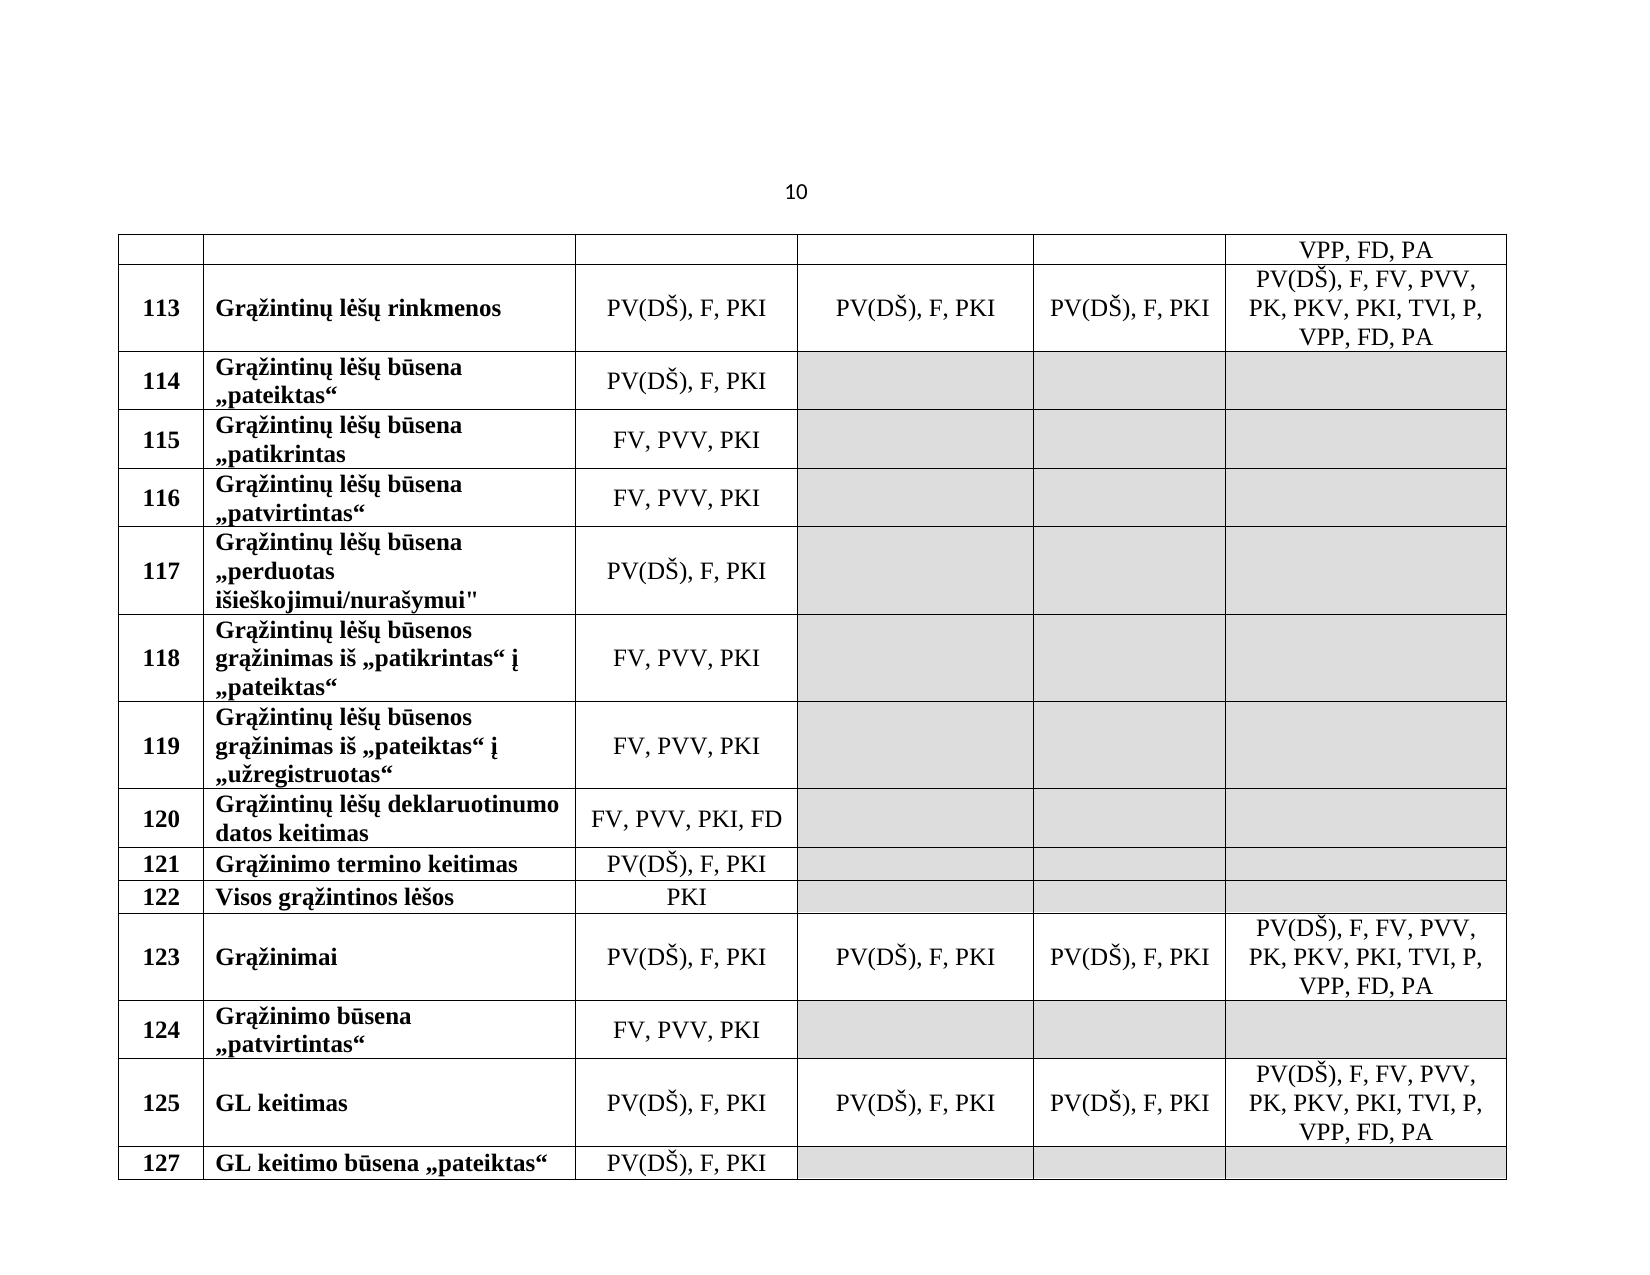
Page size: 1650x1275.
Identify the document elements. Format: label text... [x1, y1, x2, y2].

table_cell [798, 410, 1033, 468]
table_cell PV(DŠ), F, FV, PVV, PK, PKV, PKI, TVI, P, VPP, FD, PA [1226, 265, 1506, 351]
table_cell PKI [576, 881, 797, 912]
table_cell [576, 235, 797, 263]
table_cell [1034, 235, 1225, 263]
table_cell 115 [119, 410, 203, 468]
table_cell 117 [119, 527, 203, 614]
table_cell FV, PVV, PKI [576, 469, 797, 526]
table_cell PV(DŠ), F, PKI [798, 1059, 1033, 1146]
table_cell [798, 702, 1033, 788]
table_cell PV(DŠ), F, PKI [798, 265, 1033, 351]
table_cell [1226, 1147, 1506, 1178]
table_cell Grąžintinų lėšų deklaruotinumo datos keitimas [204, 789, 575, 847]
table_cell [1034, 1001, 1225, 1058]
table_cell [798, 469, 1033, 526]
table_cell [1034, 615, 1225, 701]
table_cell [798, 527, 1033, 614]
table_cell [1034, 1147, 1225, 1178]
table_cell FV, PVV, PKI [576, 615, 797, 701]
table_cell Grąžintinų lėšų būsenos grąžinimas iš „pateiktas“ į „užregistruotas“ [204, 702, 575, 788]
table_cell Grąžintinų lėšų rinkmenos [204, 265, 575, 351]
table_cell Grąžintinų lėšų būsena „pateiktas“ [204, 352, 575, 409]
table_cell FV, PVV, PKI [576, 1001, 797, 1058]
table_cell 120 [119, 789, 203, 847]
table_cell 118 [119, 615, 203, 701]
table_cell PV(DŠ), F, PKI [1034, 914, 1225, 1000]
table_cell Grąžintinų lėšų būsena „perduotas išieškojimui/nurašymui" [204, 527, 575, 614]
table_cell [798, 1147, 1033, 1178]
table_cell PV(DŠ), F, PKI [576, 265, 797, 351]
table_cell 114 [119, 352, 203, 409]
table_cell PV(DŠ), F, PKI [576, 527, 797, 614]
table_cell PV(DŠ), F, PKI [1034, 265, 1225, 351]
table_cell [798, 881, 1033, 912]
table_cell VPP, FD, PA [1226, 235, 1506, 263]
table_cell [1034, 702, 1225, 788]
table_cell PV(DŠ), F, PKI [798, 914, 1033, 1000]
table_cell PV(DŠ), F, PKI [576, 352, 797, 409]
table_cell [1226, 469, 1506, 526]
table_cell [798, 352, 1033, 409]
table_cell [1034, 527, 1225, 614]
table_cell Grąžintinų lėšų būsenos grąžinimas iš „patikrintas“ į „pateiktas“ [204, 615, 575, 701]
table_cell FV, PVV, PKI [576, 410, 797, 468]
table_cell PV(DŠ), F, PKI [576, 914, 797, 1000]
table_cell PV(DŠ), F, FV, PVV, PK, PKV, PKI, TVI, P, VPP, FD, PA [1226, 914, 1506, 1000]
table_cell Grąžinimo būsena „patvirtintas“ [204, 1001, 575, 1058]
table_cell [1226, 848, 1506, 880]
table_cell [1226, 1001, 1506, 1058]
table_cell [1034, 789, 1225, 847]
table_cell [798, 1001, 1033, 1058]
table_cell [1034, 352, 1225, 409]
table_cell GL keitimas [204, 1059, 575, 1146]
table_cell [1034, 469, 1225, 526]
table_cell [1226, 615, 1506, 701]
table_cell [1226, 410, 1506, 468]
table_cell 125 [119, 1059, 203, 1146]
table_cell Visos grąžintinos lėšos [204, 881, 575, 912]
table_cell [798, 235, 1033, 263]
table_cell [1226, 789, 1506, 847]
table_cell [1226, 881, 1506, 912]
table_cell [1034, 410, 1225, 468]
table_cell 124 [119, 1001, 203, 1058]
table_cell PV(DŠ), F, PKI [576, 848, 797, 880]
table_cell 123 [119, 914, 203, 1000]
table_cell [798, 789, 1033, 847]
table_cell FV, PVV, PKI [576, 702, 797, 788]
table_cell [1034, 881, 1225, 912]
table_cell Grąžinimai [204, 914, 575, 1000]
table_cell Grąžinimo termino keitimas [204, 848, 575, 880]
table_cell 113 [119, 265, 203, 351]
table_cell 121 [119, 848, 203, 880]
table_cell 127 [119, 1147, 203, 1178]
table_cell PV(DŠ), F, PKI [1034, 1059, 1225, 1146]
table_cell [204, 235, 575, 263]
table_cell Grąžintinų lėšų būsena „patikrintas [204, 410, 575, 468]
table_cell [1226, 527, 1506, 614]
table_cell PV(DŠ), F, FV, PVV, PK, PKV, PKI, TVI, P, VPP, FD, PA [1226, 1059, 1506, 1146]
table_cell 122 [119, 881, 203, 912]
table_cell FV, PVV, PKI, FD [576, 789, 797, 847]
table_cell GL keitimo būsena „pateiktas“ [204, 1147, 575, 1178]
table_cell [798, 615, 1033, 701]
table_cell 119 [119, 702, 203, 788]
table_cell [1226, 702, 1506, 788]
table_cell PV(DŠ), F, PKI [576, 1147, 797, 1178]
table_cell PV(DŠ), F, PKI [576, 1059, 797, 1146]
table_cell Grąžintinų lėšų būsena „patvirtintas“ [204, 469, 575, 526]
table_cell [1034, 848, 1225, 880]
table_cell 116 [119, 469, 203, 526]
table_cell [1226, 352, 1506, 409]
table_cell [119, 235, 203, 263]
table_cell [798, 848, 1033, 880]
